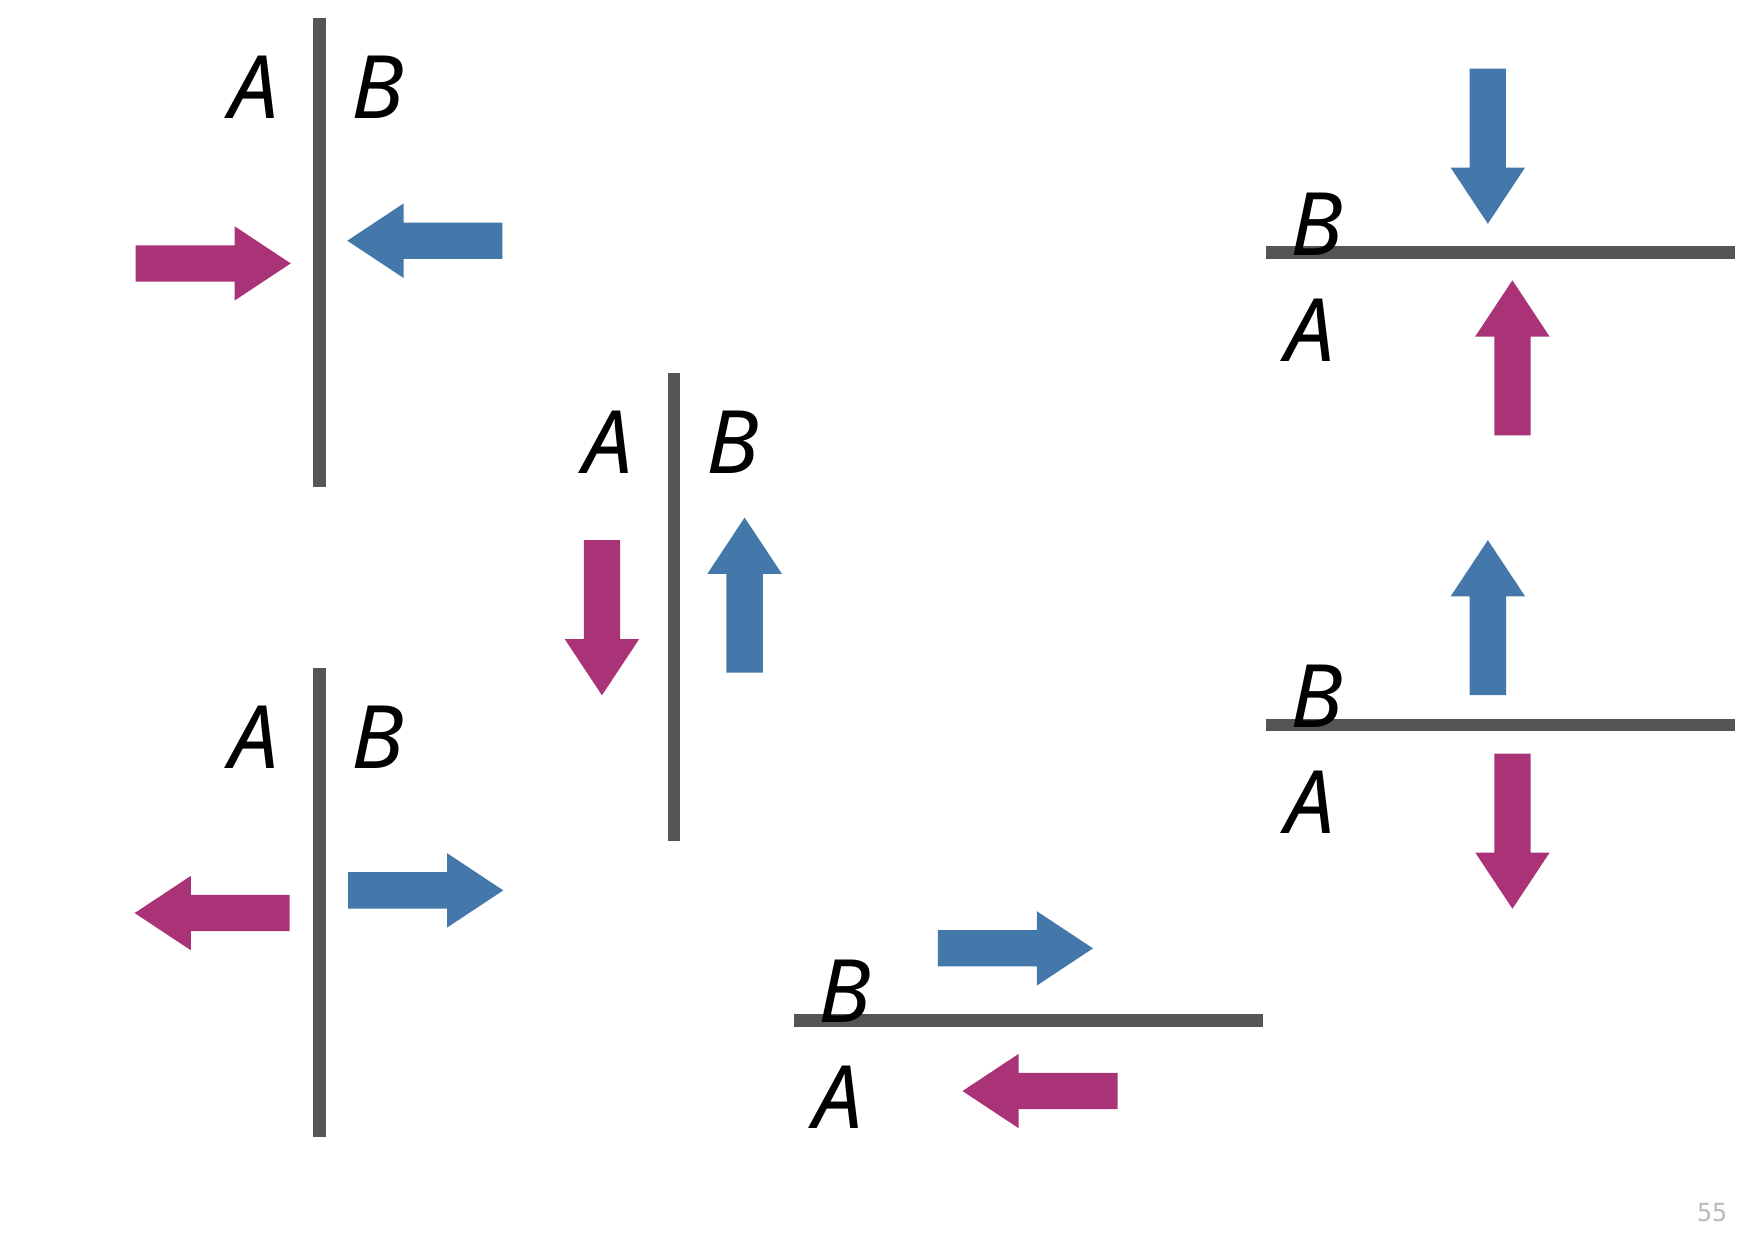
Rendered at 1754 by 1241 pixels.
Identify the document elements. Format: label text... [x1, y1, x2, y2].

text_box [348, 853, 504, 928]
text_box [564, 540, 640, 696]
text_box A [214, 18, 308, 121]
text_box [134, 875, 290, 951]
text_box [707, 517, 782, 673]
text_box B [691, 372, 775, 475]
text_box [1475, 280, 1550, 436]
text_box B [1275, 154, 1359, 257]
text_box [1450, 540, 1526, 696]
text_box [937, 911, 1093, 986]
text_box [347, 203, 503, 278]
text_box B [336, 18, 421, 121]
text_box A [1270, 260, 1364, 363]
text_box A [568, 372, 662, 475]
text_box [1475, 753, 1550, 909]
text_box A [798, 1027, 892, 1131]
text_box [135, 226, 291, 301]
text_box [962, 1053, 1118, 1129]
text_box [1450, 68, 1526, 224]
text_box B [336, 667, 421, 771]
text_box B [1275, 626, 1359, 729]
text_box A [1270, 732, 1364, 835]
text_box A [214, 667, 308, 771]
text_box B [803, 921, 887, 1025]
